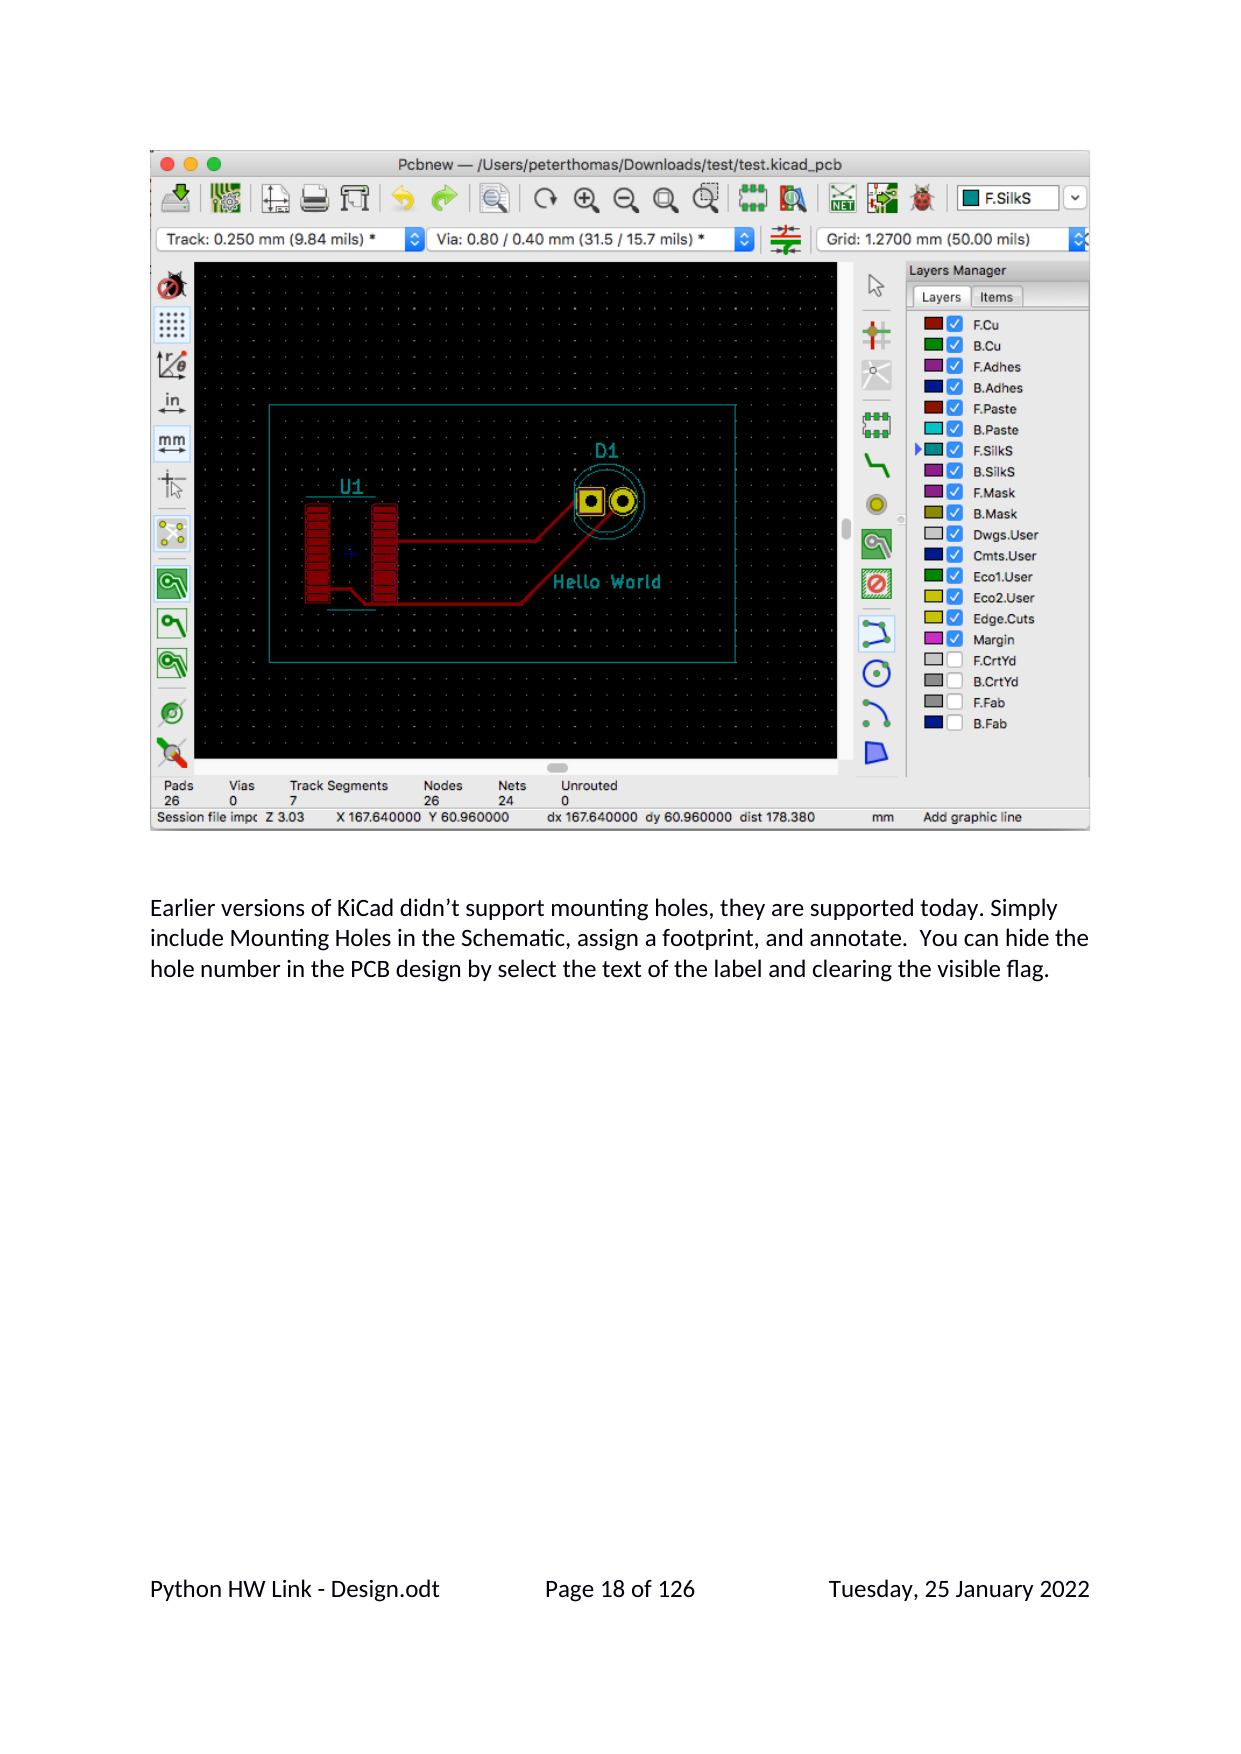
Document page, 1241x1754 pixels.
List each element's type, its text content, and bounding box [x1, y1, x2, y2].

text Earlier versions of KiCad didn’t support mounting holes, they are supported today. Simply include Mounting Holes in the Schematic, assign a footprint, and annotate. You can hide the hole number in the PCB design by select the text of the label and clearing the visible flag. [150, 892, 1090, 983]
picture [150, 150, 1091, 831]
